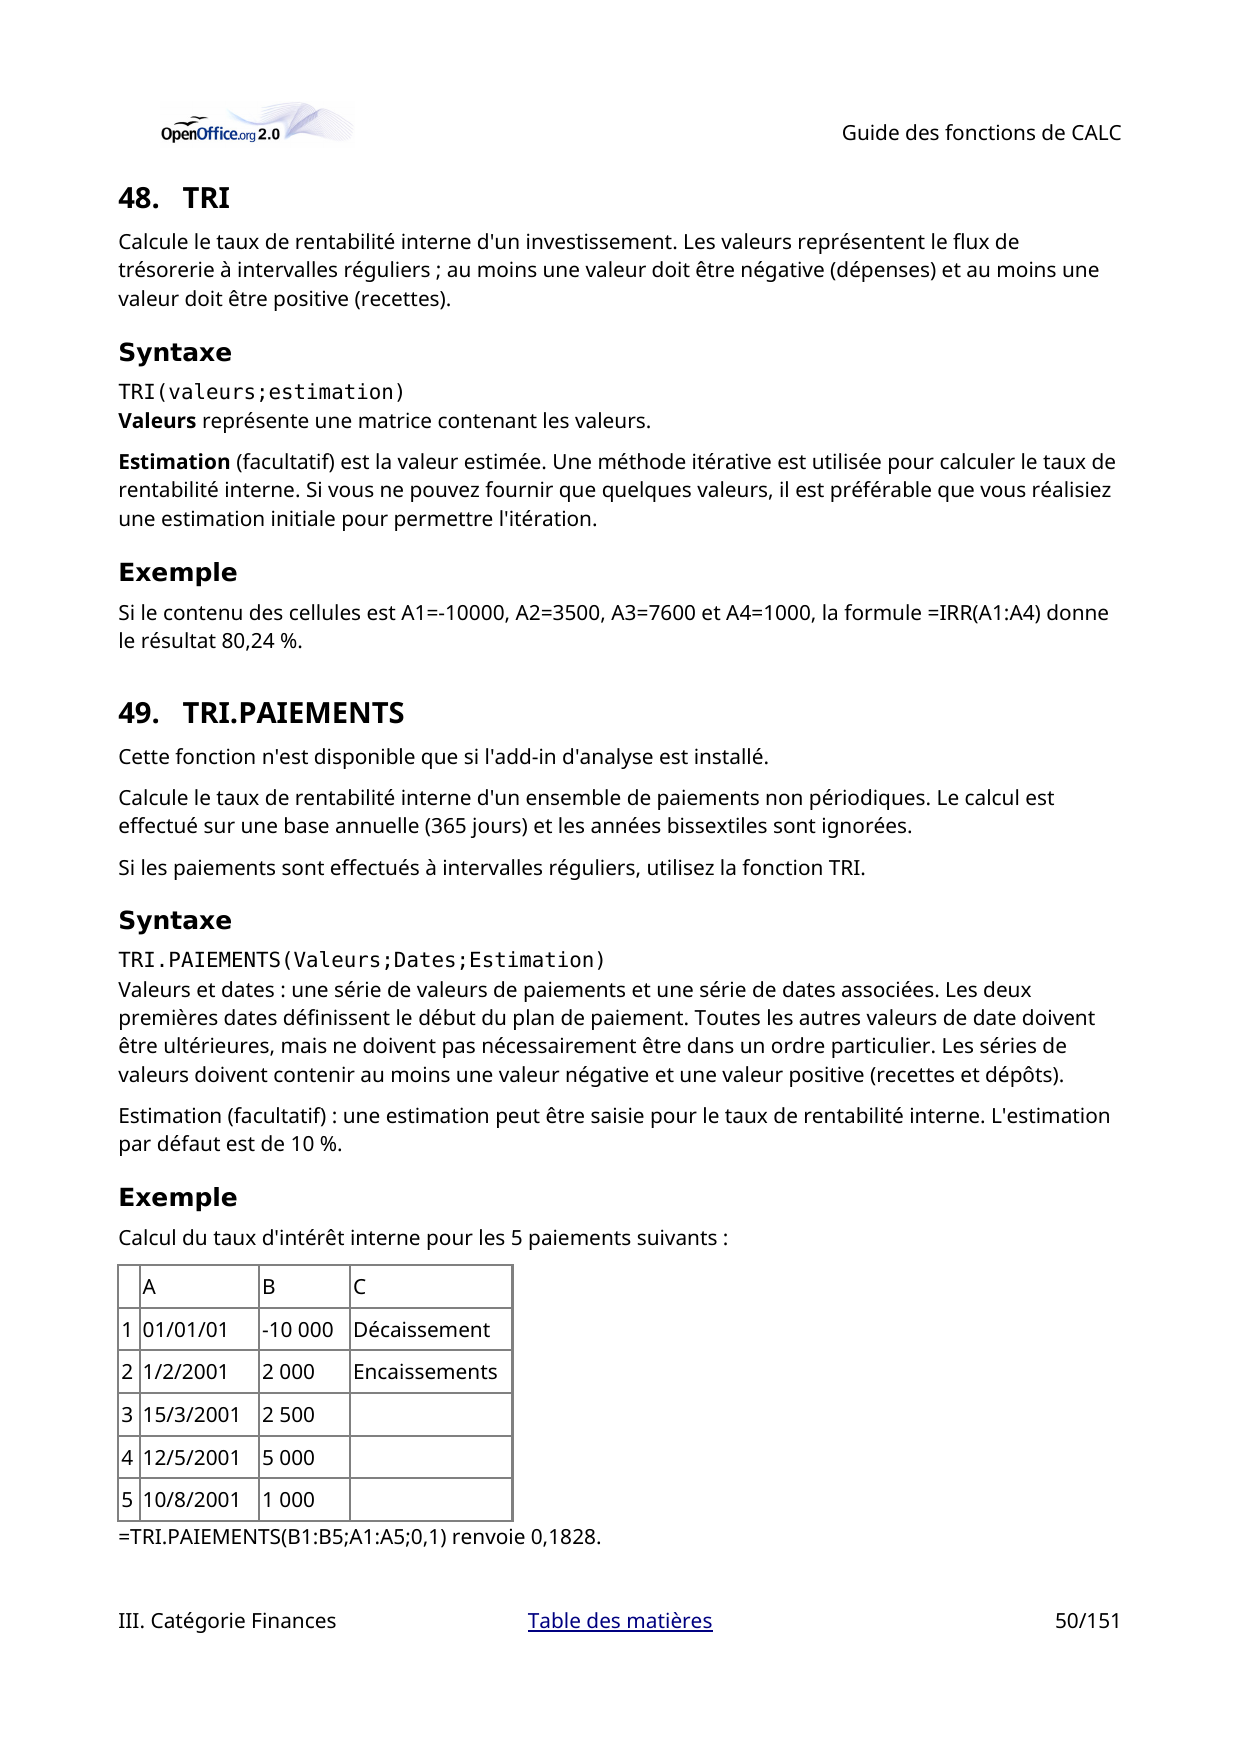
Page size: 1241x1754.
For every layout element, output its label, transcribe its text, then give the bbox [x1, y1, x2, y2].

text Si les paiements sont effectués à intervalles réguliers, utilisez la fonction TRI. [118, 853, 1122, 881]
table_cell 5 [119, 1479, 139, 1520]
subtitle TRI [118, 177, 1122, 217]
table_cell 01/01/01 [141, 1309, 258, 1349]
text Cette fonction n'est disponible que si l'add-in d'analyse est installé. [118, 742, 1122, 771]
table_cell 10/8/2001 [141, 1479, 258, 1520]
table_cell 12/5/2001 [141, 1437, 258, 1477]
table_cell 2 500 [260, 1394, 349, 1434]
table_cell 1 [119, 1309, 139, 1349]
table_cell Décaissement [351, 1309, 511, 1349]
table_header B [260, 1266, 349, 1307]
table_cell 4 [119, 1437, 139, 1477]
table_header C [351, 1266, 511, 1307]
table_cell [351, 1394, 511, 1434]
table_cell 2 000 [260, 1351, 349, 1392]
table_cell 15/3/2001 [141, 1394, 258, 1434]
subtitle TRI.PAIEMENTS [118, 692, 1122, 732]
table_cell 5 000 [260, 1437, 349, 1477]
text Estimation (facultatif) est la valeur estimée. Une méthode itérative est utilisée pour calculer le taux de rentabilité interne. Si vous ne pouvez fournir que quelques valeurs, il est préférable que vous réalisiez une estimation initiale pour permettre l'itération. [118, 447, 1122, 532]
text Valeurs représente une matrice contenant les valeurs. [118, 406, 1122, 435]
text TRI(valeurs;estimation) [118, 380, 1122, 404]
text Calcule le taux de rentabilité interne d'un investissement. Les valeurs représentent le flux de trésorerie à intervalles réguliers ; au moins une valeur doit être négative (dépenses) et au moins une valeur doit être positive (recettes). [118, 227, 1122, 312]
subtitle Syntaxe [118, 338, 1122, 367]
table_cell 1 000 [260, 1479, 349, 1520]
table_cell 2 [119, 1351, 139, 1392]
text Si le contenu des cellules est A1=-10000, A2=3500, A3=7600 et A4=1000, la formule =IRR(A1:A4) donne le résultat 80,24 %. [118, 598, 1122, 655]
table_cell 3 [119, 1394, 139, 1434]
text Estimation (facultatif) : une estimation peut être saisie pour le taux de rentabilité interne. L'estimation par défaut est de 10 %. [118, 1101, 1122, 1158]
text =TRI.PAIEMENTS(B1:B5;A1:A5;0,1) renvoie 0,1828. [118, 1522, 1122, 1550]
text Calcul du taux d'intérêt interne pour les 5 paiements suivants : [118, 1223, 1122, 1252]
text Calcule le taux de rentabilité interne d'un ensemble de paiements non périodiques. Le calcul est effectué sur une base annuelle (365 jours) et les années bissextiles sont ignorées. [118, 783, 1122, 840]
subtitle Syntaxe [118, 907, 1122, 936]
table_cell [351, 1479, 511, 1520]
table_cell -10 000 [260, 1309, 349, 1349]
subtitle Exemple [118, 558, 1122, 587]
table_cell 1/2/2001 [141, 1351, 258, 1392]
table_header A [141, 1266, 258, 1307]
text TRI.PAIEMENTS(Valeurs;Dates;Estimation) [118, 948, 1122, 973]
table_cell Encaissements [351, 1351, 511, 1392]
text Valeurs et dates : une série de valeurs de paiements et une série de dates associées. Les deux premières dates définissent le début du plan de paiement. Toutes les autres valeurs de date doivent être ultérieures, mais ne doivent pas nécessairement être dans un ordre particulier. Les séries de valeurs doivent contenir au moins une valeur négative et une valeur positive (recettes et dépôts). [118, 975, 1122, 1088]
table_cell [351, 1437, 511, 1477]
subtitle Exemple [118, 1183, 1122, 1213]
table_header [119, 1266, 139, 1307]
